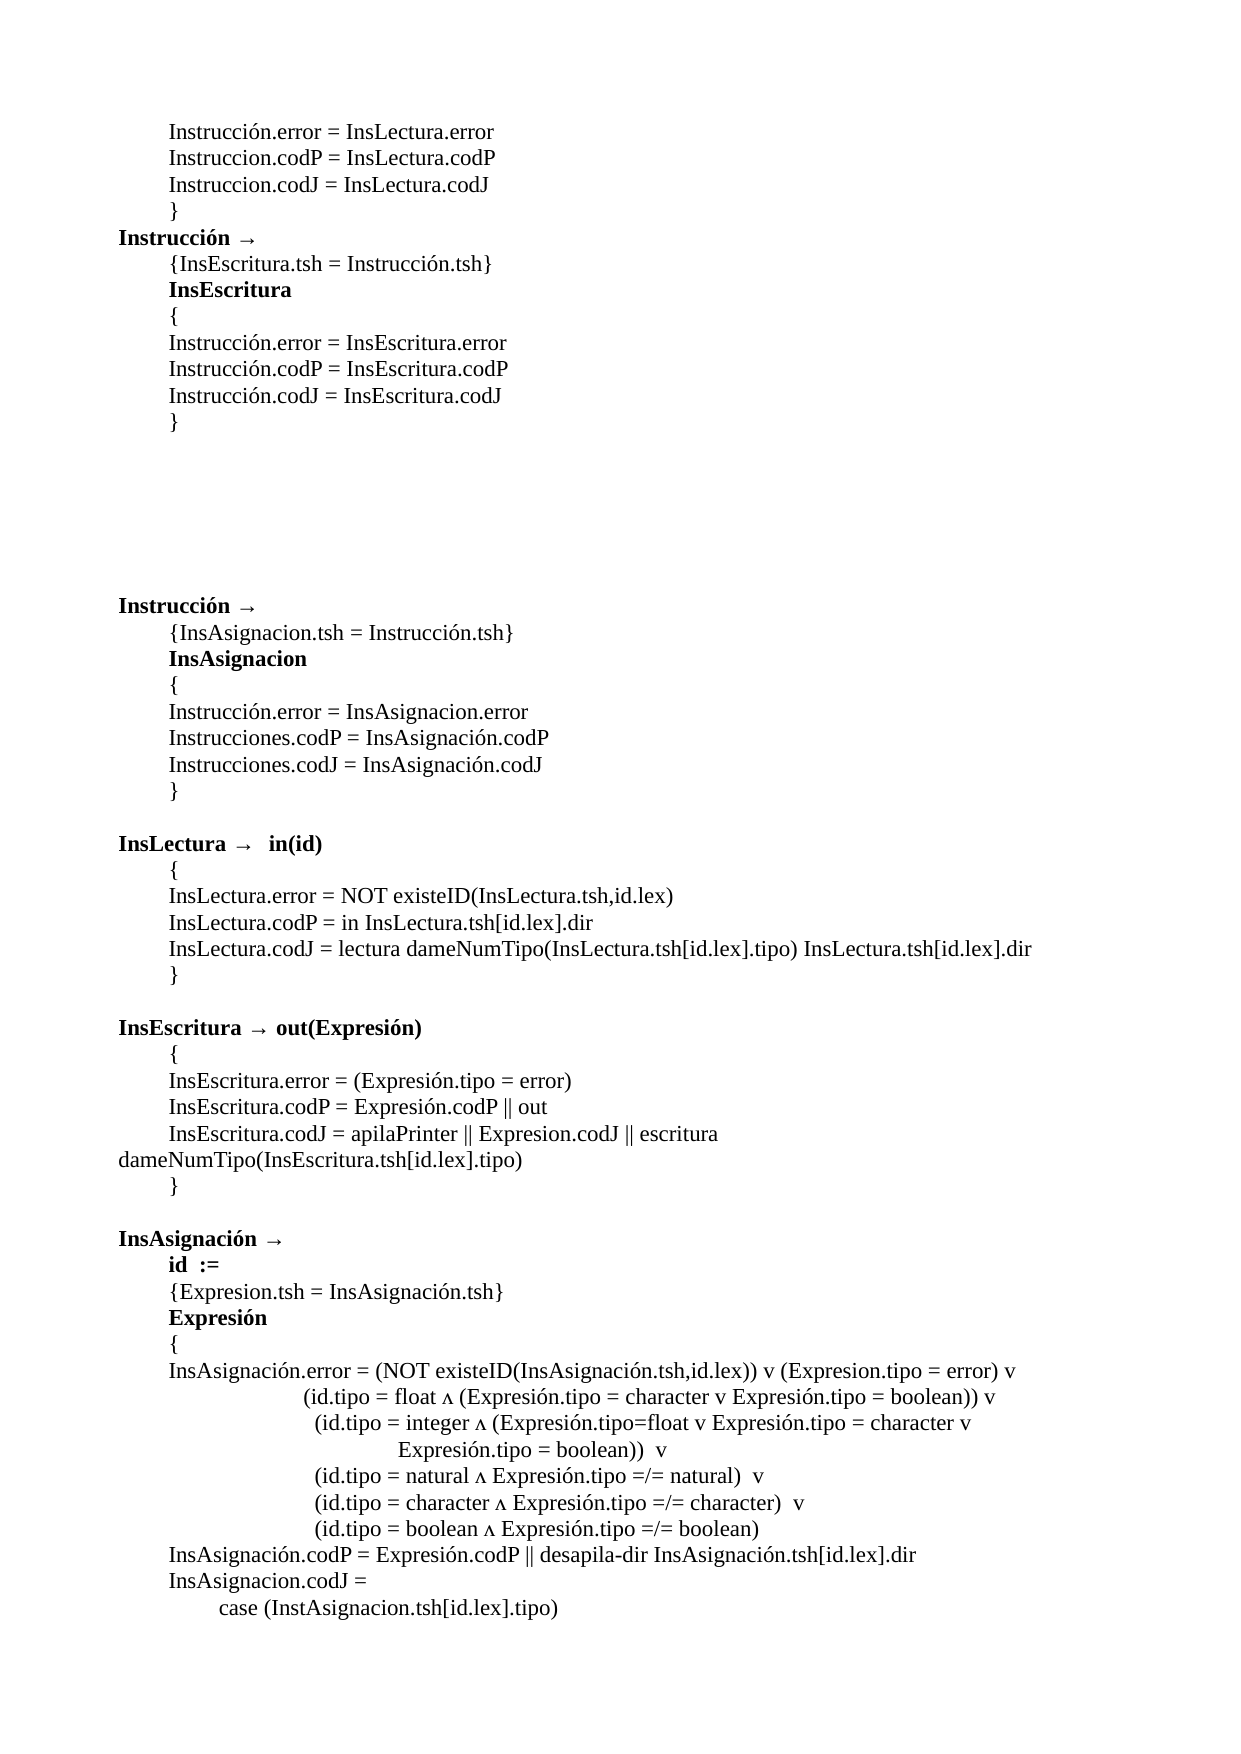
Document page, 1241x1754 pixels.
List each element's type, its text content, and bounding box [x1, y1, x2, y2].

text case (InstAsignacion.tsh[id.lex].tipo) [118, 1594, 1122, 1620]
text InsEscritura [118, 276, 1122, 303]
text InsAsignacion.codJ = [118, 1568, 1122, 1594]
text {InsAsignacion.tsh = Instrucción.tsh} [118, 619, 1122, 645]
text { [118, 1330, 1122, 1357]
text InsEscritura → out(Expresión) [118, 1014, 1122, 1041]
text Instrucción.error = InsEscritura.error [118, 329, 1122, 355]
text InsAsignación.codP = Expresión.codP || desapila-dir InsAsignación.tsh[id.lex].dir [118, 1541, 1122, 1568]
text } [118, 408, 1122, 434]
text Instruccion.codP = InsLectura.codP [118, 144, 1122, 171]
text } [118, 197, 1122, 223]
text { [118, 303, 1122, 329]
text InsLectura.codP = in InsLectura.tsh[id.lex].dir [118, 909, 1122, 935]
text Instrucción.codP = InsEscritura.codP [118, 355, 1122, 382]
text InsAsignación → [118, 1225, 1122, 1251]
text InsAsignación.error = (NOT existeID(InsAsignación.tsh,id.lex)) v (Expresion.tipo = error) v [118, 1357, 1122, 1383]
text Instrucción → [118, 592, 1122, 619]
text InsEscritura.error = (Expresión.tipo = error) [118, 1067, 1122, 1093]
text } [118, 1172, 1122, 1199]
text (id.tipo = integer ᴧ (Expresión.tipo=float v Expresión.tipo = character v Expresión.tipo = boolean)) v [118, 1409, 1122, 1462]
text InsLectura.error = NOT existeID(InsLectura.tsh,id.lex) [118, 882, 1122, 909]
text {Expresion.tsh = InsAsignación.tsh} [118, 1278, 1122, 1304]
text Instrucción.error = InsLectura.error [118, 118, 1122, 144]
text (id.tipo = character ᴧ Expresión.tipo =/= character) v [118, 1488, 1122, 1515]
text } [118, 777, 1122, 803]
text Instrucción → [118, 223, 1122, 250]
text {InsEscritura.tsh = Instrucción.tsh} [118, 250, 1122, 276]
text Instruccion.codJ = InsLectura.codJ [118, 171, 1122, 197]
text Expresión [118, 1304, 1122, 1330]
text id := [118, 1251, 1122, 1278]
text (id.tipo = natural ᴧ Expresión.tipo =/= natural) v [118, 1462, 1122, 1488]
text Instrucción.error = InsAsignacion.error [118, 698, 1122, 724]
text InsEscritura.codP = Expresión.codP || out [118, 1093, 1122, 1119]
text } [118, 961, 1122, 988]
text { [118, 856, 1122, 882]
text { [118, 1041, 1122, 1067]
text InsEscritura.codJ = apilaPrinter || Expresion.codJ || escritura dameNumTipo(InsEscritura.tsh[id.lex].tipo) [118, 1119, 1122, 1172]
text Instrucción.codJ = InsEscritura.codJ [118, 382, 1122, 408]
text InsAsignacion [118, 645, 1122, 672]
text { [118, 672, 1122, 698]
text Instrucciones.codP = InsAsignación.codP [118, 724, 1122, 751]
text (id.tipo = float ᴧ (Expresión.tipo = character v Expresión.tipo = boolean)) v [118, 1383, 1122, 1409]
text InsLectura.codJ = lectura dameNumTipo(InsLectura.tsh[id.lex].tipo) InsLectura.tsh[id.lex].dir [118, 935, 1122, 961]
text (id.tipo = boolean ᴧ Expresión.tipo =/= boolean) [118, 1515, 1122, 1541]
text Instrucciones.codJ = InsAsignación.codJ [118, 751, 1122, 777]
text InsLectura → in(id) [118, 830, 1122, 856]
